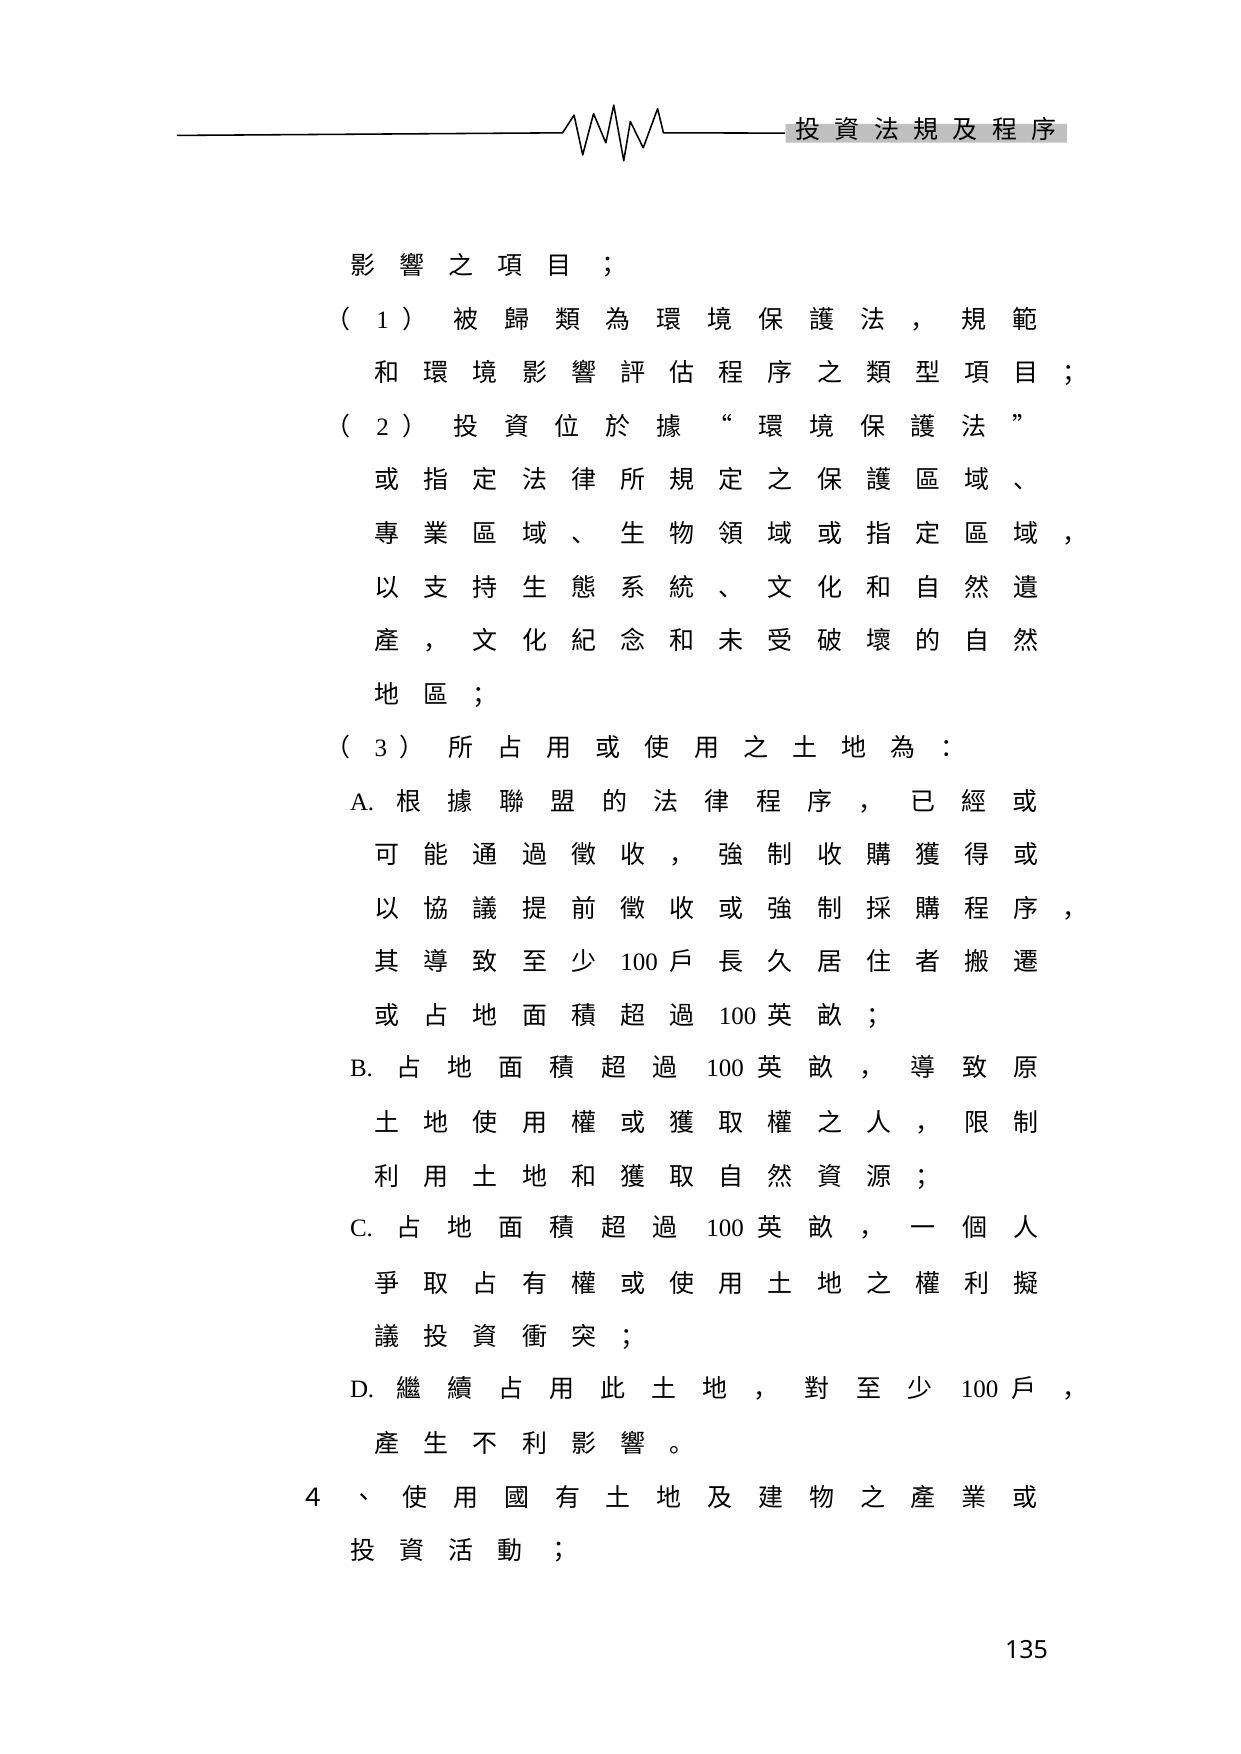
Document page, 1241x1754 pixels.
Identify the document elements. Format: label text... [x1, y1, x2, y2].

text 影響之項目； [276, 237, 1063, 291]
text （2）投資位於據“環境保護法”或指定法律所規定之保護區域、專業區域、生物領域或指定區域，以支持生態系統、文化和自然遺產，文化紀念和未受破壞的自然地區； [301, 398, 1063, 719]
text （3）所占用或使用之土地為： [301, 719, 1063, 773]
text A. 根據聯盟的法律程序，已經或可能通過徵收，強制收購獲得或以協議提前徵收或強制採購程序，其導致至少100戶長久居住者搬遷或占地面積超過100英畝； [325, 773, 1063, 1040]
text D. 繼續占用此土地，對至少100戶，產生不利影響。 [325, 1362, 1063, 1469]
text （1）被歸類為環境保護法，規範和環境影響評估程序之類型項目； [301, 291, 1063, 398]
text B. 占地面積超過100英畝，導致原土地使用權或獲取權之人，限制利用土地和獲取自然資源； [325, 1040, 1063, 1201]
text C. 占地面積超過100英畝，一個人爭取占有權或使用土地之權利擬議投資衝突； [325, 1201, 1063, 1362]
text ４、使用國有土地及建物之產業或投資活動； [276, 1469, 1063, 1576]
